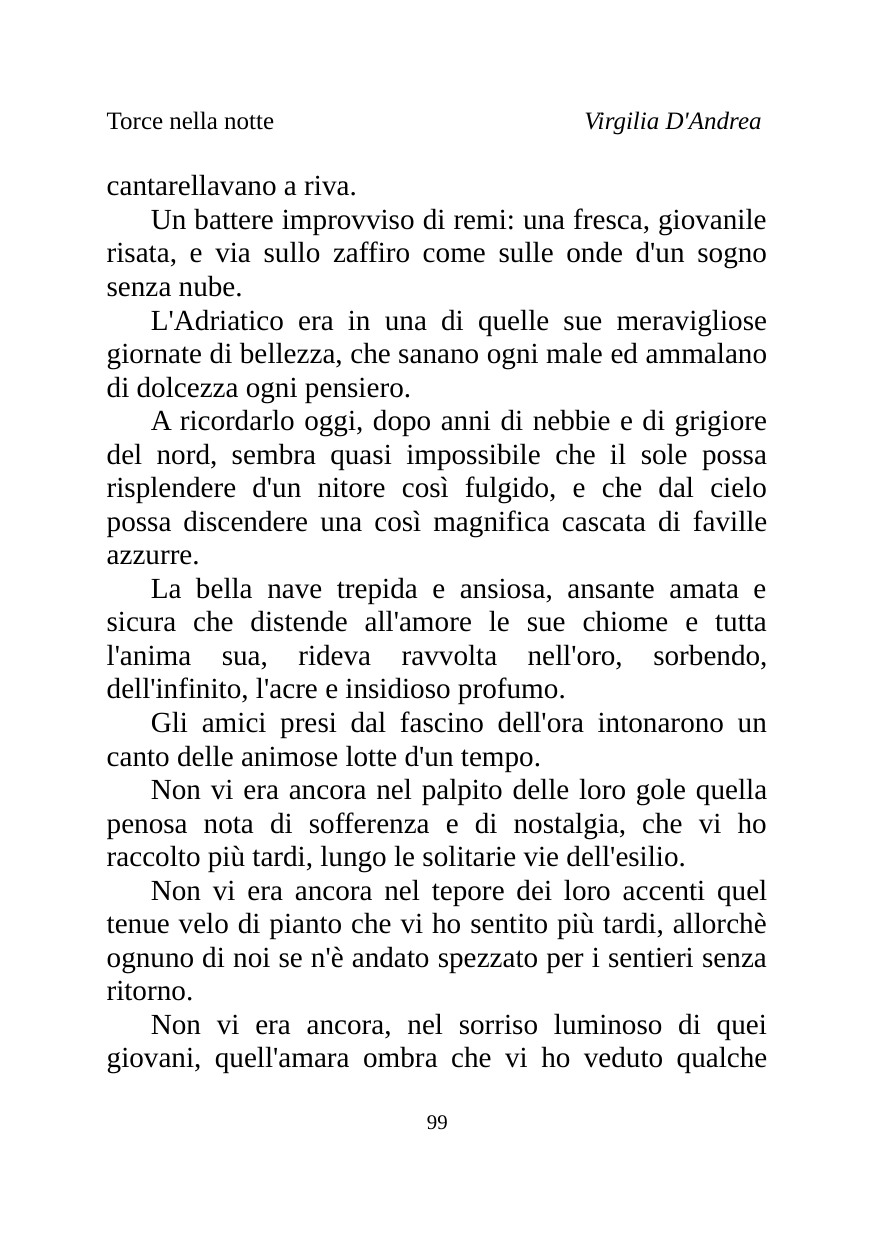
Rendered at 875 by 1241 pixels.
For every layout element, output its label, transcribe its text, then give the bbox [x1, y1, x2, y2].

text cantarellavano a riva. [106, 168, 768, 202]
text Non vi era ancora nel tepore dei loro accenti quel tenue velo di pianto che vi ho sentito più tardi, allorchè ognuno di noi se n'è andato spezzato per i sentieri senza ritorno. [106, 873, 768, 1007]
text L'Adriatico era in una di quelle sue meravigliose giornate di bellezza, che sanano ogni male ed ammalano di dolcezza ogni pensiero. [106, 303, 768, 403]
text Un battere improvviso di remi: una fresca, giovanile risata, e via sullo zaffiro come sulle onde d'un sogno senza nube. [106, 202, 768, 303]
text La bella nave trepida e ansiosa, ansante amata e sicura che distende all'amore le sue chiome e tutta l'anima sua, rideva ravvolta nell'oro, sorbendo, dell'infinito, l'acre e insidioso profumo. [106, 571, 768, 705]
text Non vi era ancora nel palpito delle loro gole quella penosa nota di sofferenza e di nostalgia, che vi ho raccolto più tardi, lungo le solitarie vie dell'esilio. [106, 772, 768, 873]
text Gli amici presi dal fascino dell'ora intonarono un canto delle animose lotte d'un tempo. [106, 705, 768, 772]
text A ricordarlo oggi, dopo anni di nebbie e di grigiore del nord, sembra quasi impossibile che il sole possa risplendere d'un nitore così fulgido, e che dal cielo possa discendere una così magnifica cascata di faville azzurre. [106, 403, 768, 571]
text Non vi era ancora, nel sorriso luminoso di quei giovani, quell'amara ombra che vi ho veduto qualche [106, 1007, 768, 1074]
